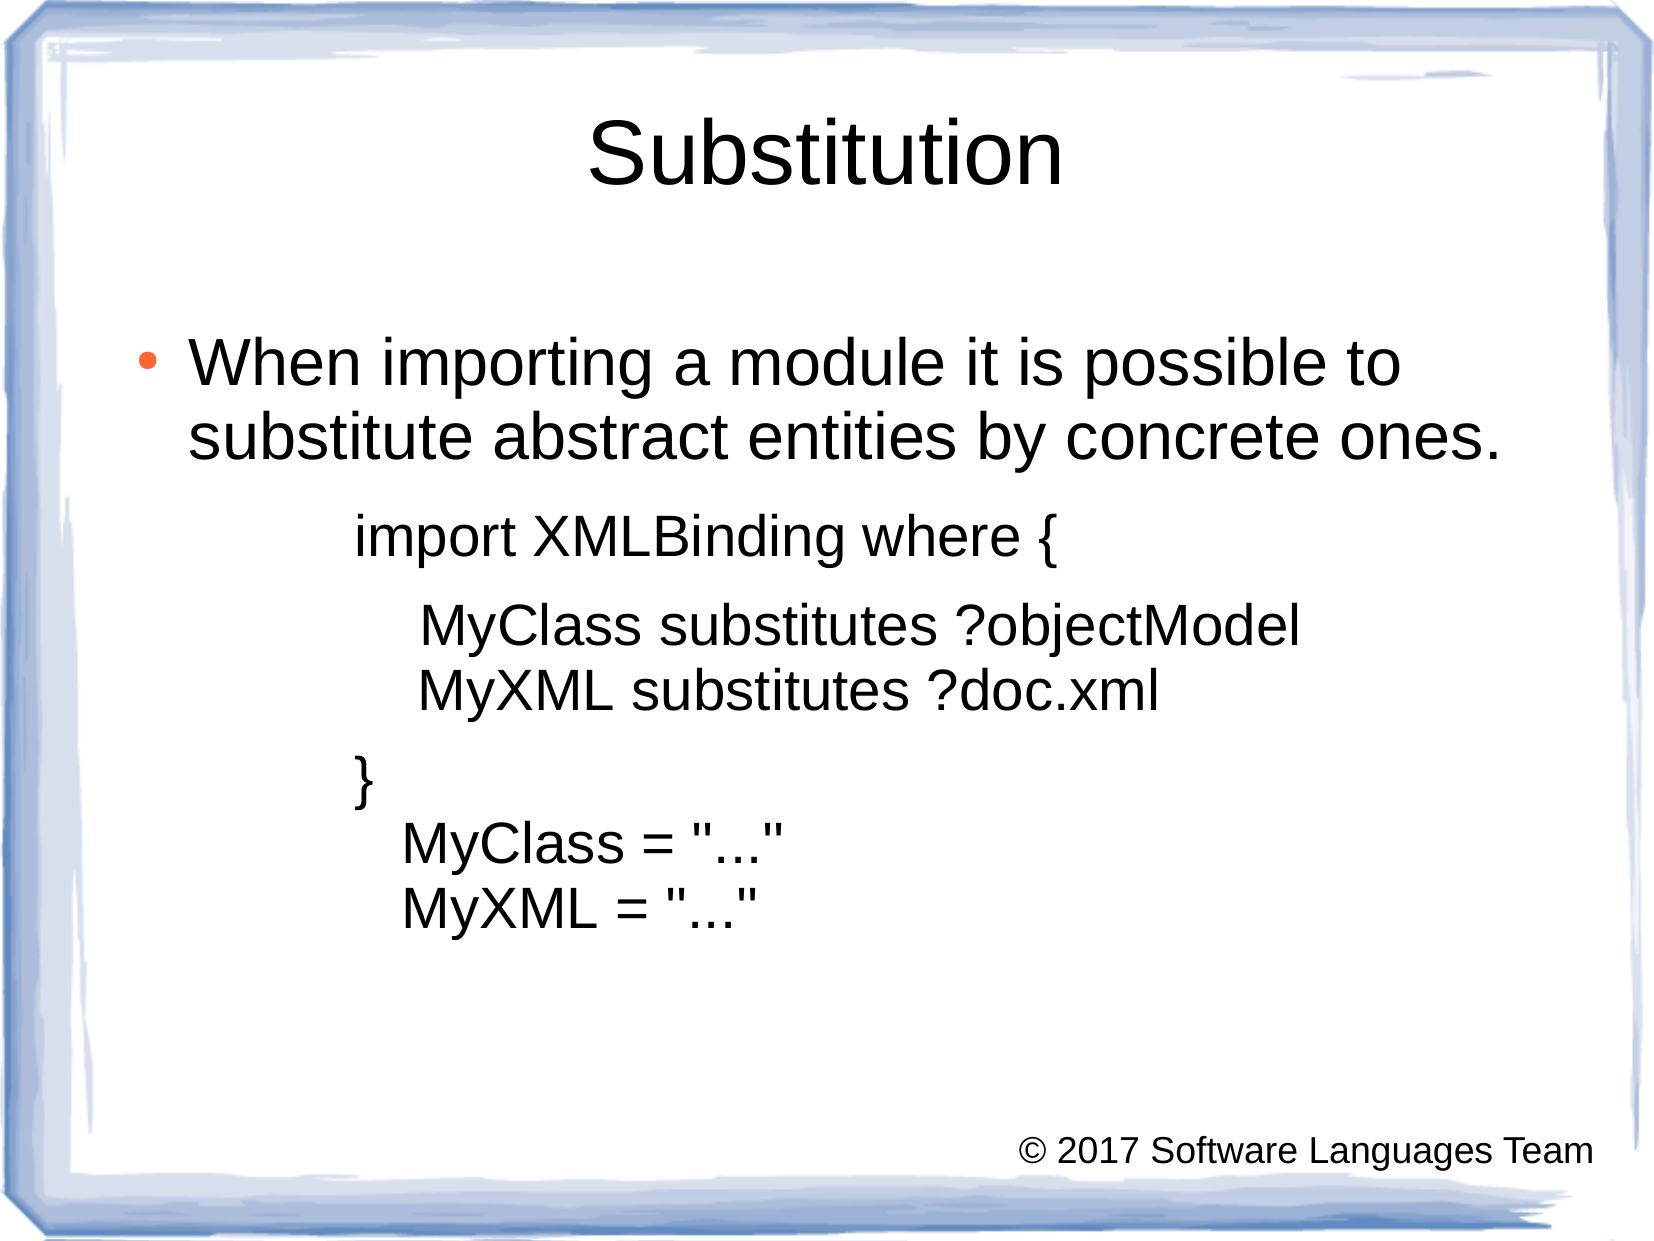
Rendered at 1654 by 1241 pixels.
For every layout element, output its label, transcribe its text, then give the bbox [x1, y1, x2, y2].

text_box © 2017 Software Languages Team [1003, 1122, 1625, 1182]
picture [0, 0, 1654, 1241]
list When importing a module it is possible to substitute abstract entities by concrete ones. import XMLBinding where { MyClass substitutes ?objectModel MyXML substitutes ?doc.xml } MyClass = ''...'' MyXML = ''...'' [118, 324, 1571, 1004]
title Substitution [82, 49, 1571, 257]
